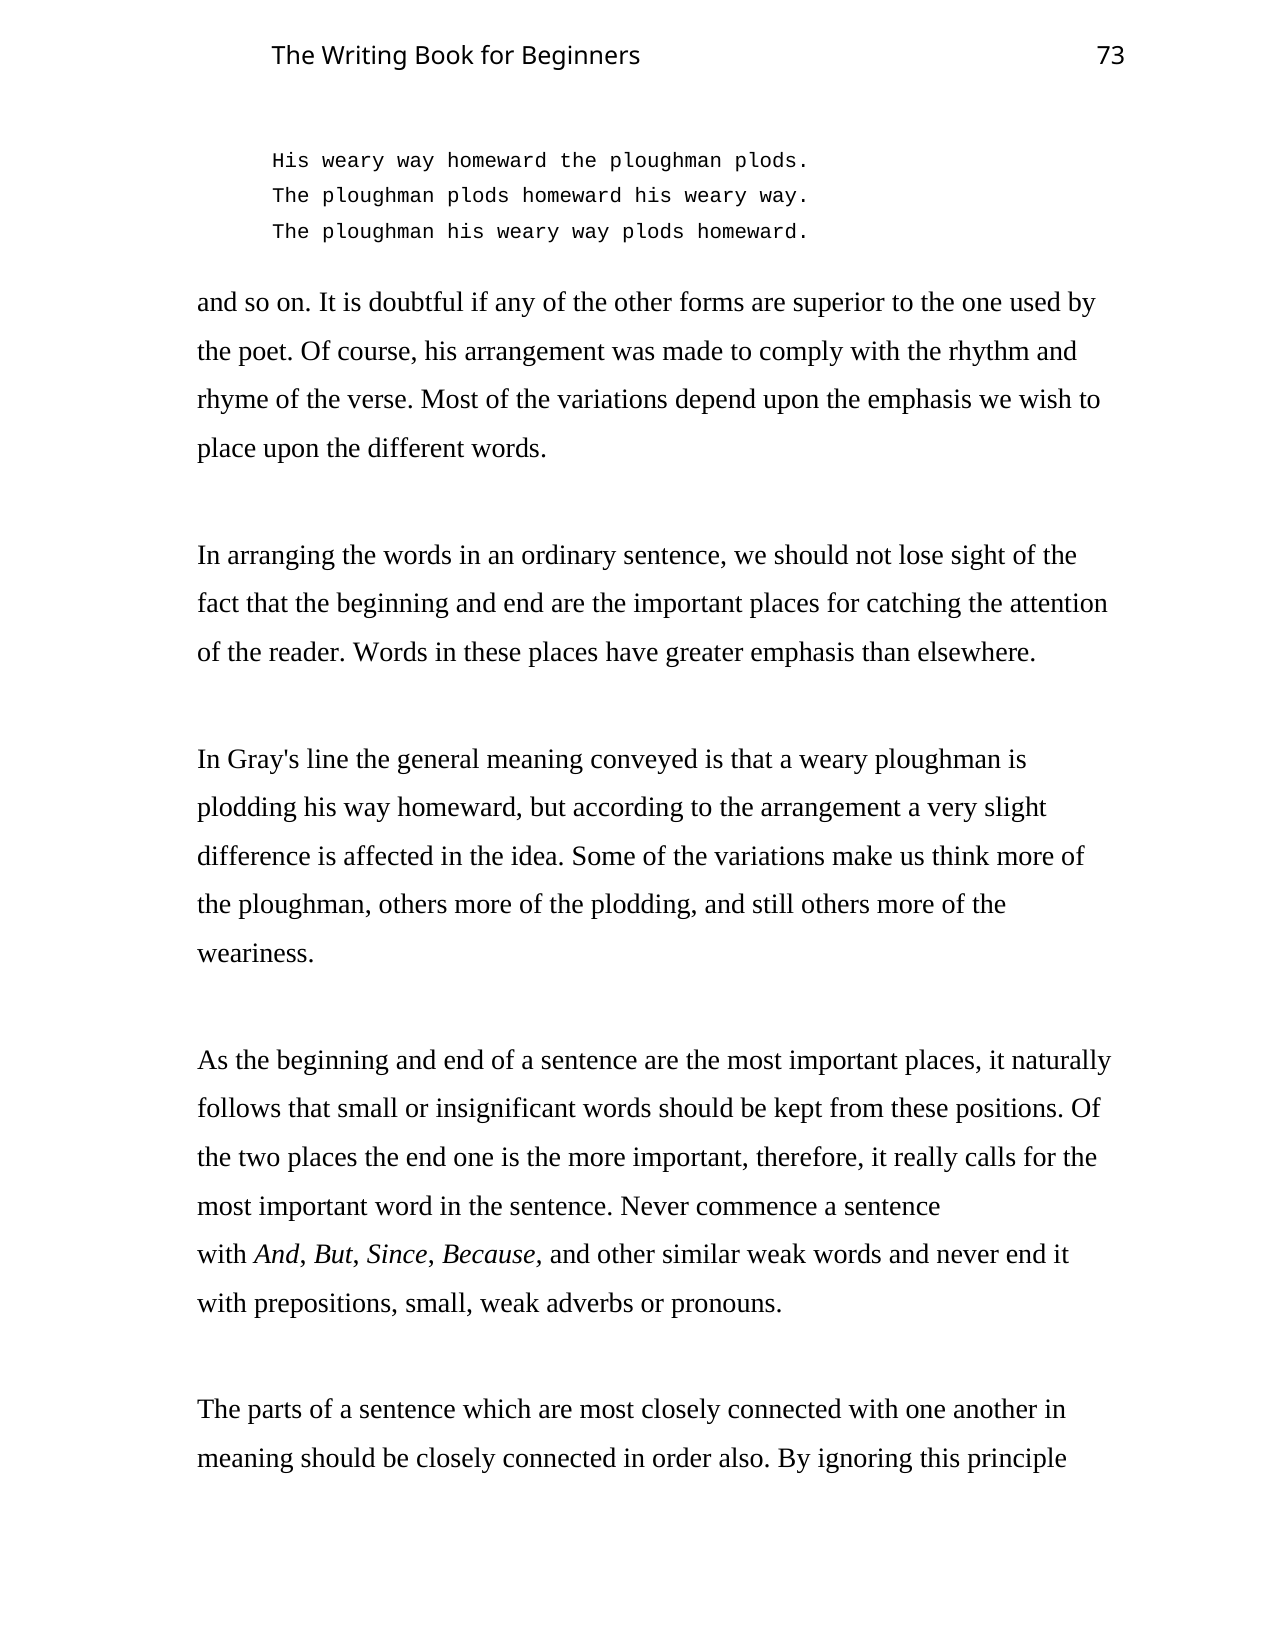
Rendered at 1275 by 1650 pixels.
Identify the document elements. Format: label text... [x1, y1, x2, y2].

text His weary way homeward the ploughman plods. [197, 150, 1125, 174]
text In Gray's line the general meaning conveyed is that a weary ploughman is plodding his way homeward, but according to the arrangement a very slight difference is affected in the idea. Some of the variations make us think more of the ploughman, others more of the plodding, and still others more of the weariness. [197, 742, 1125, 968]
text The parts of a sentence which are most closely connected with one another in meaning should be closely connected in order also. By ignoring this principle [197, 1392, 1125, 1473]
text The ploughman plods homeward his weary way. [197, 185, 1125, 209]
text As the beginning and end of a sentence are the most important places, it naturally follows that small or insignificant words should be kept from these positions. Of the two places the end one is the more important, therefore, it really calls for the most important word in the sentence. Never commence a sentence with And, But, Since, Because, and other similar weak words and never end it with prepositions, small, weak adverbs or pronouns. [197, 1043, 1125, 1318]
text The ploughman his weary way plods homeward. [197, 221, 1125, 244]
text and so on. It is doubtful if any of the other forms are superior to the one used by the poet. Of course, his arrangement was made to comply with the rhythm and rhyme of the verse. Most of the variations depend upon the emphasis we wish to place upon the different words. [197, 285, 1125, 463]
text In arranging the words in an ordinary sentence, we should not lose sight of the fact that the beginning and end are the important places for catching the attention of the reader. Words in these places have greater emphasis than elsewhere. [197, 538, 1125, 667]
